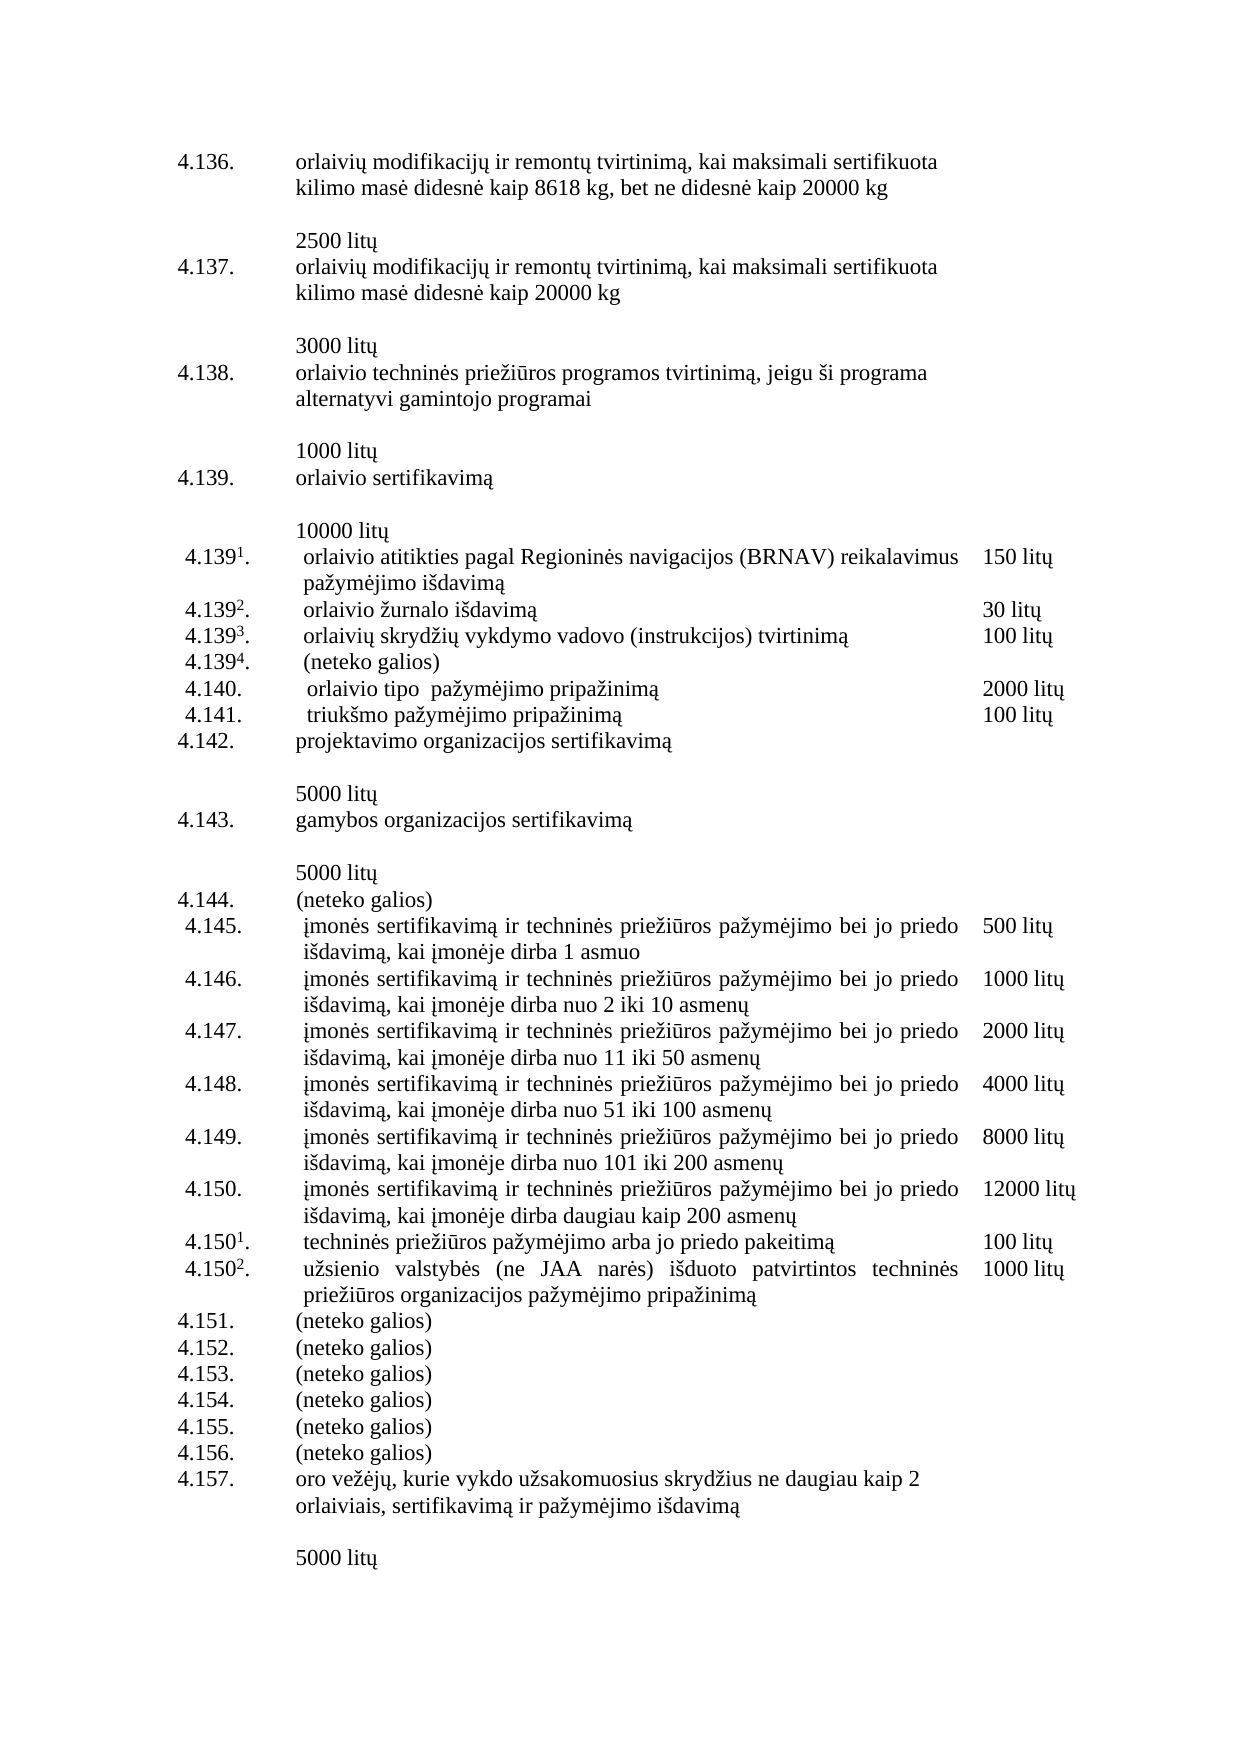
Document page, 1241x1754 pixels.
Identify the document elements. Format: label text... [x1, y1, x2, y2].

table_cell įmonės sertifikavimą ir techninės priežiūros pažymėjimo bei jo priedo išdavimą, kai įmonėje dirba nuo 51 iki 100 asmenų [292, 1070, 971, 1123]
table_cell 4.146. [174, 965, 292, 1017]
table_header 4.1391. [174, 543, 292, 596]
table_cell techninės priežiūros pažymėjimo arba jo priedo pakeitimą [292, 1228, 971, 1254]
text 4.139. orlaivio sertifikavimą 10000 litų [177, 464, 945, 543]
table_cell 100 litų [971, 1228, 1144, 1254]
table_cell 4.150. [174, 1176, 292, 1228]
text 4.152. (neteko galios) [177, 1334, 945, 1360]
table_cell 4.1501. [174, 1228, 292, 1254]
text 4.138. orlaivio techninės priežiūros programos tvirtinimą, jeigu ši programa alternatyvi gamintojo programai 1000 litų [177, 358, 945, 464]
table_header 4.145. [174, 912, 292, 965]
table_cell 1000 litų [971, 1255, 1144, 1307]
table_cell 4.1392. [174, 596, 292, 622]
table_cell 4.1393. [174, 622, 292, 648]
table_header 150 litų [971, 543, 1144, 596]
list (neteko galios) [177, 886, 945, 912]
table_cell 8000 litų [971, 1123, 1144, 1176]
table_cell 4.141. [174, 701, 292, 727]
table_cell 30 litų [971, 596, 1144, 622]
table_cell 2000 litų [971, 675, 1144, 701]
text 4.136. orlaivių modifikacijų ir remontų tvirtinimą, kai maksimali sertifikuota kilimo masė didesnė kaip 8618 kg, bet ne didesnė kaip 20000 kg 2500 litų [177, 148, 945, 253]
text 4.137. orlaivių modifikacijų ir remontų tvirtinimą, kai maksimali sertifikuota kilimo masė didesnė kaip 20000 kg 3000 litų [177, 253, 945, 358]
text 4.157. oro vežėjų, kurie vykdo užsakomuosius skrydžius ne daugiau kaip 2 orlaiviais, sertifikavimą ir pažymėjimo išdavimą 5000 litų [177, 1465, 945, 1571]
table_header 500 litų [971, 912, 1144, 965]
text 4.142. projektavimo organizacijos sertifikavimą 5000 litų [177, 727, 945, 807]
table_cell 4.147. [174, 1018, 292, 1070]
table_cell 12000 litų [971, 1176, 1144, 1228]
table_cell 1000 litų [971, 965, 1144, 1017]
text 4.151. (neteko galios) [177, 1307, 945, 1334]
text 4.154. (neteko galios) [177, 1386, 945, 1413]
table_cell orlaivio tipo pažymėjimo pripažinimą [292, 675, 971, 701]
table_cell įmonės sertifikavimą ir techninės priežiūros pažymėjimo bei jo priedo išdavimą, kai įmonėje dirba nuo 11 iki 50 asmenų [292, 1018, 971, 1070]
table_cell [971, 649, 1144, 675]
table_cell 4.140. [174, 675, 292, 701]
table_cell (neteko galios) [292, 649, 971, 675]
table_cell 4000 litų [971, 1070, 1144, 1123]
text 4.143. gamybos organizacijos sertifikavimą 5000 litų [177, 807, 945, 886]
table_cell 4.148. [174, 1070, 292, 1123]
text 4.155. (neteko galios) [177, 1413, 945, 1439]
table_header orlaivio atitikties pagal Regioninės navigacijos (BRNAV) reikalavimus pažymėjimo išdavimą [292, 543, 971, 596]
table_header įmonės sertifikavimą ir techninės priežiūros pažymėjimo bei jo priedo išdavimą, kai įmonėje dirba 1 asmuo [292, 912, 971, 965]
table_cell įmonės sertifikavimą ir techninės priežiūros pažymėjimo bei jo priedo išdavimą, kai įmonėje dirba daugiau kaip 200 asmenų [292, 1176, 971, 1228]
table_cell triukšmo pažymėjimo pripažinimą [292, 701, 971, 727]
text 4.156. (neteko galios) [177, 1439, 945, 1465]
table_cell orlaivio žurnalo išdavimą [292, 596, 971, 622]
table_cell 4.1502. [174, 1255, 292, 1307]
text 4.153. (neteko galios) [177, 1360, 945, 1386]
table_cell 2000 litų [971, 1018, 1144, 1070]
table_cell įmonės sertifikavimą ir techninės priežiūros pažymėjimo bei jo priedo išdavimą, kai įmonėje dirba nuo 2 iki 10 asmenų [292, 965, 971, 1017]
table_cell 4.149. [174, 1123, 292, 1176]
table_cell 100 litų [971, 701, 1144, 727]
table_cell 4.1394. [174, 649, 292, 675]
table_cell įmonės sertifikavimą ir techninės priežiūros pažymėjimo bei jo priedo išdavimą, kai įmonėje dirba nuo 101 iki 200 asmenų [292, 1123, 971, 1176]
table_cell orlaivių skrydžių vykdymo vadovo (instrukcijos) tvirtinimą [292, 622, 971, 648]
table_cell užsienio valstybės (ne JAA narės) išduoto patvirtintos techninės priežiūros organizacijos pažymėjimo pripažinimą [292, 1255, 971, 1307]
table_cell 100 litų [971, 622, 1144, 648]
